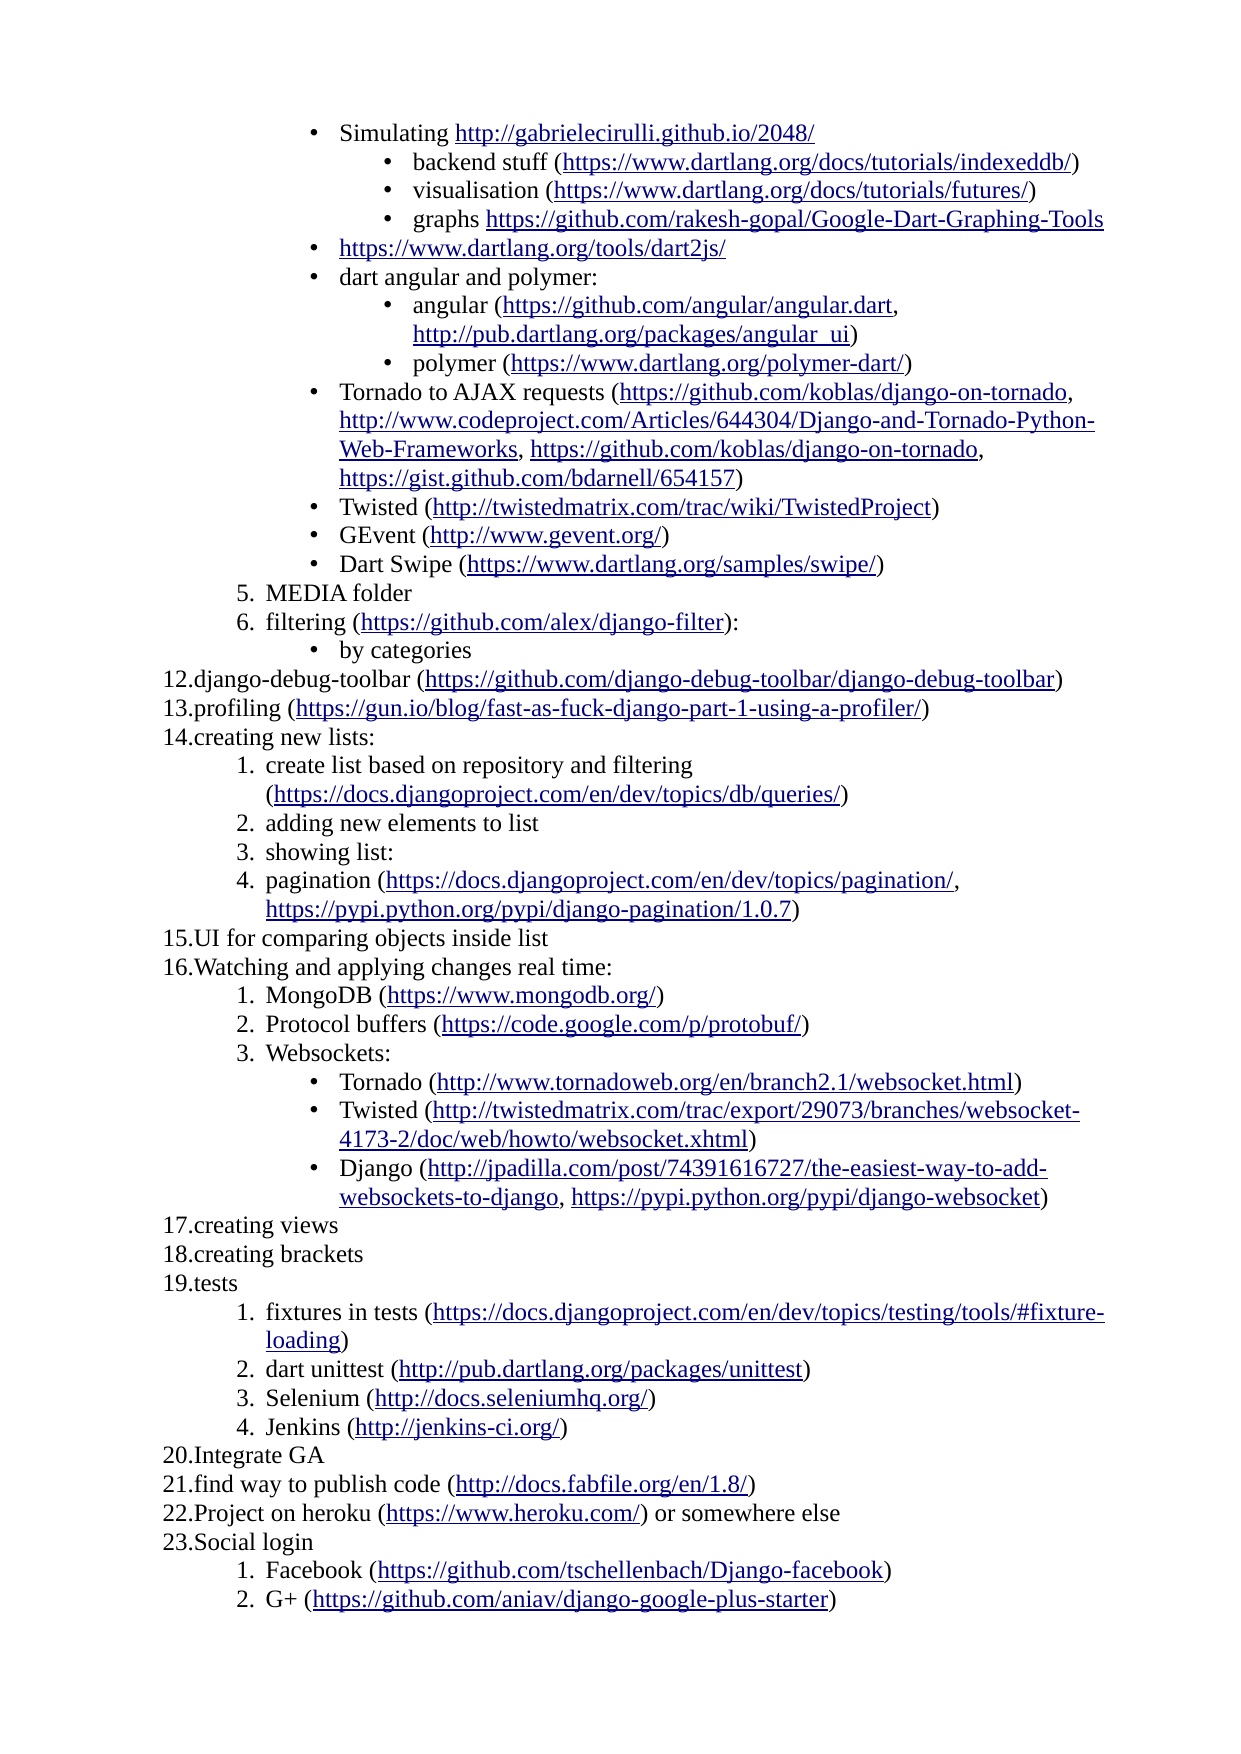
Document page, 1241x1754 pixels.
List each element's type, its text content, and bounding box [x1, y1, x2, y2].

list graphs https://github.com/rakesh-gopal/Google-Dart-Graphing-Tools [383, 204, 1122, 233]
list MongoDB (https://www.mongodb.org/) [236, 981, 1122, 1009]
list Facebook (https://github.com/tschellenbach/Django-facebook) [236, 1556, 1122, 1584]
list Social login [162, 1527, 1122, 1556]
list polymer (https://www.dartlang.org/polymer-dart/) [383, 348, 1122, 377]
list Watching and applying changes real time: [162, 952, 1122, 981]
list showing list: [236, 837, 1122, 866]
list Jenkins (http://jenkins-ci.org/) [236, 1412, 1122, 1441]
list Twisted (http://twistedmatrix.com/trac/wiki/TwistedProject) [309, 492, 1122, 521]
list UI for comparing objects inside list [162, 923, 1122, 952]
list Twisted (http://twistedmatrix.com/trac/export/29073/branches/websocket-4173-2/doc/web/howto/websocket.xhtml) [309, 1096, 1122, 1153]
list MEDIA folder [236, 578, 1122, 607]
list django-debug-toolbar (https://github.com/django-debug-toolbar/django-debug-toolbar) [162, 664, 1122, 693]
list backend stuff (https://www.dartlang.org/docs/tutorials/indexeddb/) [383, 147, 1122, 176]
list pagination (https://docs.djangoproject.com/en/dev/topics/pagination/, https://pypi.python.org/pypi/django-pagination/1.0.7) [236, 866, 1122, 923]
list creating new lists: [162, 722, 1122, 751]
list dart angular and polymer: [309, 262, 1122, 291]
list find way to publish code (http://docs.fabfile.org/en/1.8/) [162, 1469, 1122, 1498]
list https://www.dartlang.org/tools/dart2js/ [309, 233, 1122, 262]
list Tornado (http://www.tornadoweb.org/en/branch2.1/websocket.html) [309, 1067, 1122, 1096]
list creating views [162, 1211, 1122, 1239]
list Protocol buffers (https://code.google.com/p/protobuf/) [236, 1009, 1122, 1038]
list Selenium (http://docs.seleniumhq.org/) [236, 1383, 1122, 1412]
list Django (http://jpadilla.com/post/74391616727/the-easiest-way-to-add-websockets-to-django, https://pypi.python.org/pypi/django-websocket) [309, 1153, 1122, 1211]
list adding new elements to list [236, 808, 1122, 837]
list by categories [309, 636, 1122, 664]
list G+ (https://github.com/aniav/django-google-plus-starter) [236, 1584, 1122, 1613]
list Dart Swipe (https://www.dartlang.org/samples/swipe/) [309, 549, 1122, 578]
list creating brackets [162, 1239, 1122, 1268]
list filtering (https://github.com/alex/django-filter): [236, 607, 1122, 636]
list Websockets: [236, 1038, 1122, 1067]
list Project on heroku (https://www.heroku.com/) or somewhere else [162, 1498, 1122, 1527]
list angular (https://github.com/angular/angular.dart, http://pub.dartlang.org/packages/angular_ui) [383, 291, 1122, 348]
list fixtures in tests (https://docs.djangoproject.com/en/dev/topics/testing/tools/#fixture-loading) [236, 1297, 1122, 1354]
list Tornado to AJAX requests (https://github.com/koblas/django-on-tornado, http://www.codeproject.com/Articles/644304/Django-and-Tornado-Python-Web-Frameworks, https://github.com/koblas/django-on-tornado, https://gist.github.com/bdarnell/654157) [309, 377, 1122, 492]
list Simulating http://gabrielecirulli.github.io/2048/ [309, 118, 1122, 147]
list GEvent (http://www.gevent.org/) [309, 521, 1122, 549]
list Integrate GA [162, 1441, 1122, 1469]
list profiling (https://gun.io/blog/fast-as-fuck-django-part-1-using-a-profiler/) [162, 693, 1122, 722]
list dart unittest (http://pub.dartlang.org/packages/unittest) [236, 1354, 1122, 1383]
list visualisation (https://www.dartlang.org/docs/tutorials/futures/) [383, 176, 1122, 204]
list tests [162, 1268, 1122, 1297]
list create list based on repository and filtering (https://docs.djangoproject.com/en/dev/topics/db/queries/) [236, 751, 1122, 808]
